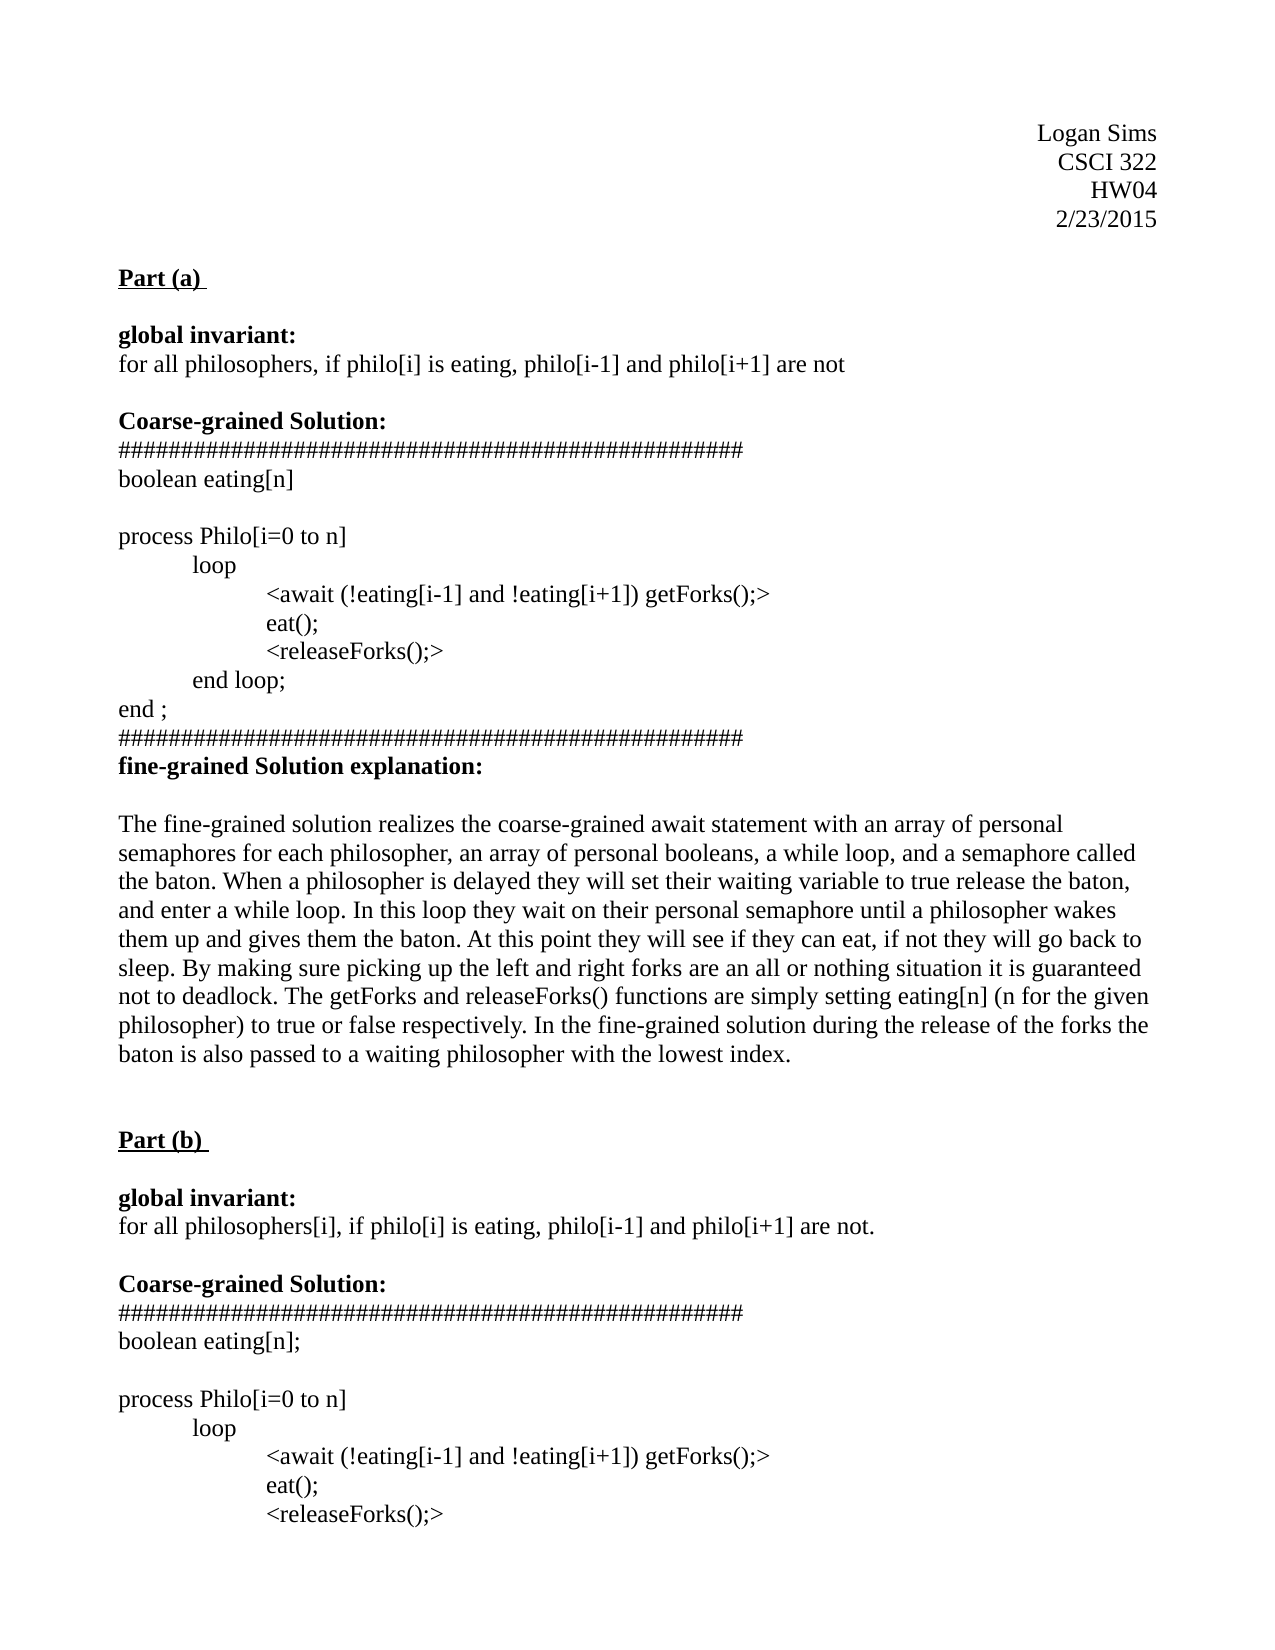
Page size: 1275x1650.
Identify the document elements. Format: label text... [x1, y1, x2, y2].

text <releaseForks();> [118, 636, 1157, 665]
text end loop; [118, 665, 1157, 694]
text ################################################## [118, 723, 1157, 751]
text end ; [118, 694, 1157, 723]
text <await (!eating[i-1] and !eating[i+1]) getForks();> [118, 579, 1157, 608]
text Part (b) [118, 1125, 1157, 1154]
text Coarse-grained Solution: [118, 406, 1157, 435]
text <releaseForks();> [118, 1499, 1157, 1528]
text eat(); [118, 608, 1157, 636]
text <await (!eating[i-1] and !eating[i+1]) getForks();> [118, 1441, 1157, 1470]
text eat(); [118, 1470, 1157, 1499]
text Coarse-grained Solution: [118, 1269, 1157, 1298]
text fine-grained Solution explanation: [118, 751, 1157, 780]
text for all philosophers[i], if philo[i] is eating, philo[i-1] and philo[i+1] are not. [118, 1211, 1157, 1240]
text global invariant: [118, 1183, 1157, 1211]
text loop [118, 550, 1157, 579]
text boolean eating[n] [118, 464, 1157, 493]
text for all philosophers, if philo[i] is eating, philo[i-1] and philo[i+1] are not [118, 349, 1157, 378]
text boolean eating[n]; [118, 1326, 1157, 1355]
text process Philo[i=0 to n] [118, 521, 1157, 550]
text loop [118, 1413, 1157, 1441]
text global invariant: [118, 320, 1157, 349]
text ################################################## [118, 1298, 1157, 1326]
text ################################################## [118, 435, 1157, 464]
text The fine-grained solution realizes the coarse-grained await statement with an array of personal semaphores for each philosopher, an array of personal booleans, a while loop, and a semaphore called the baton. When a philosopher is delayed they will set their waiting variable to true release the baton, and enter a while loop. In this loop they wait on their personal semaphore until a philosopher wakes them up and gives them the baton. At this point they will see if they can eat, if not they will go back to sleep. By making sure picking up the left and right forks are an all or nothing situation it is guaranteed not to deadlock. The getForks and releaseForks() functions are simply setting eating[n] (n for the given philosopher) to true or false respectively. In the fine-grained solution during the release of the forks the baton is also passed to a waiting philosopher with the lowest index. [118, 809, 1157, 1068]
text Part (a) [118, 263, 1157, 291]
text process Philo[i=0 to n] [118, 1384, 1157, 1413]
